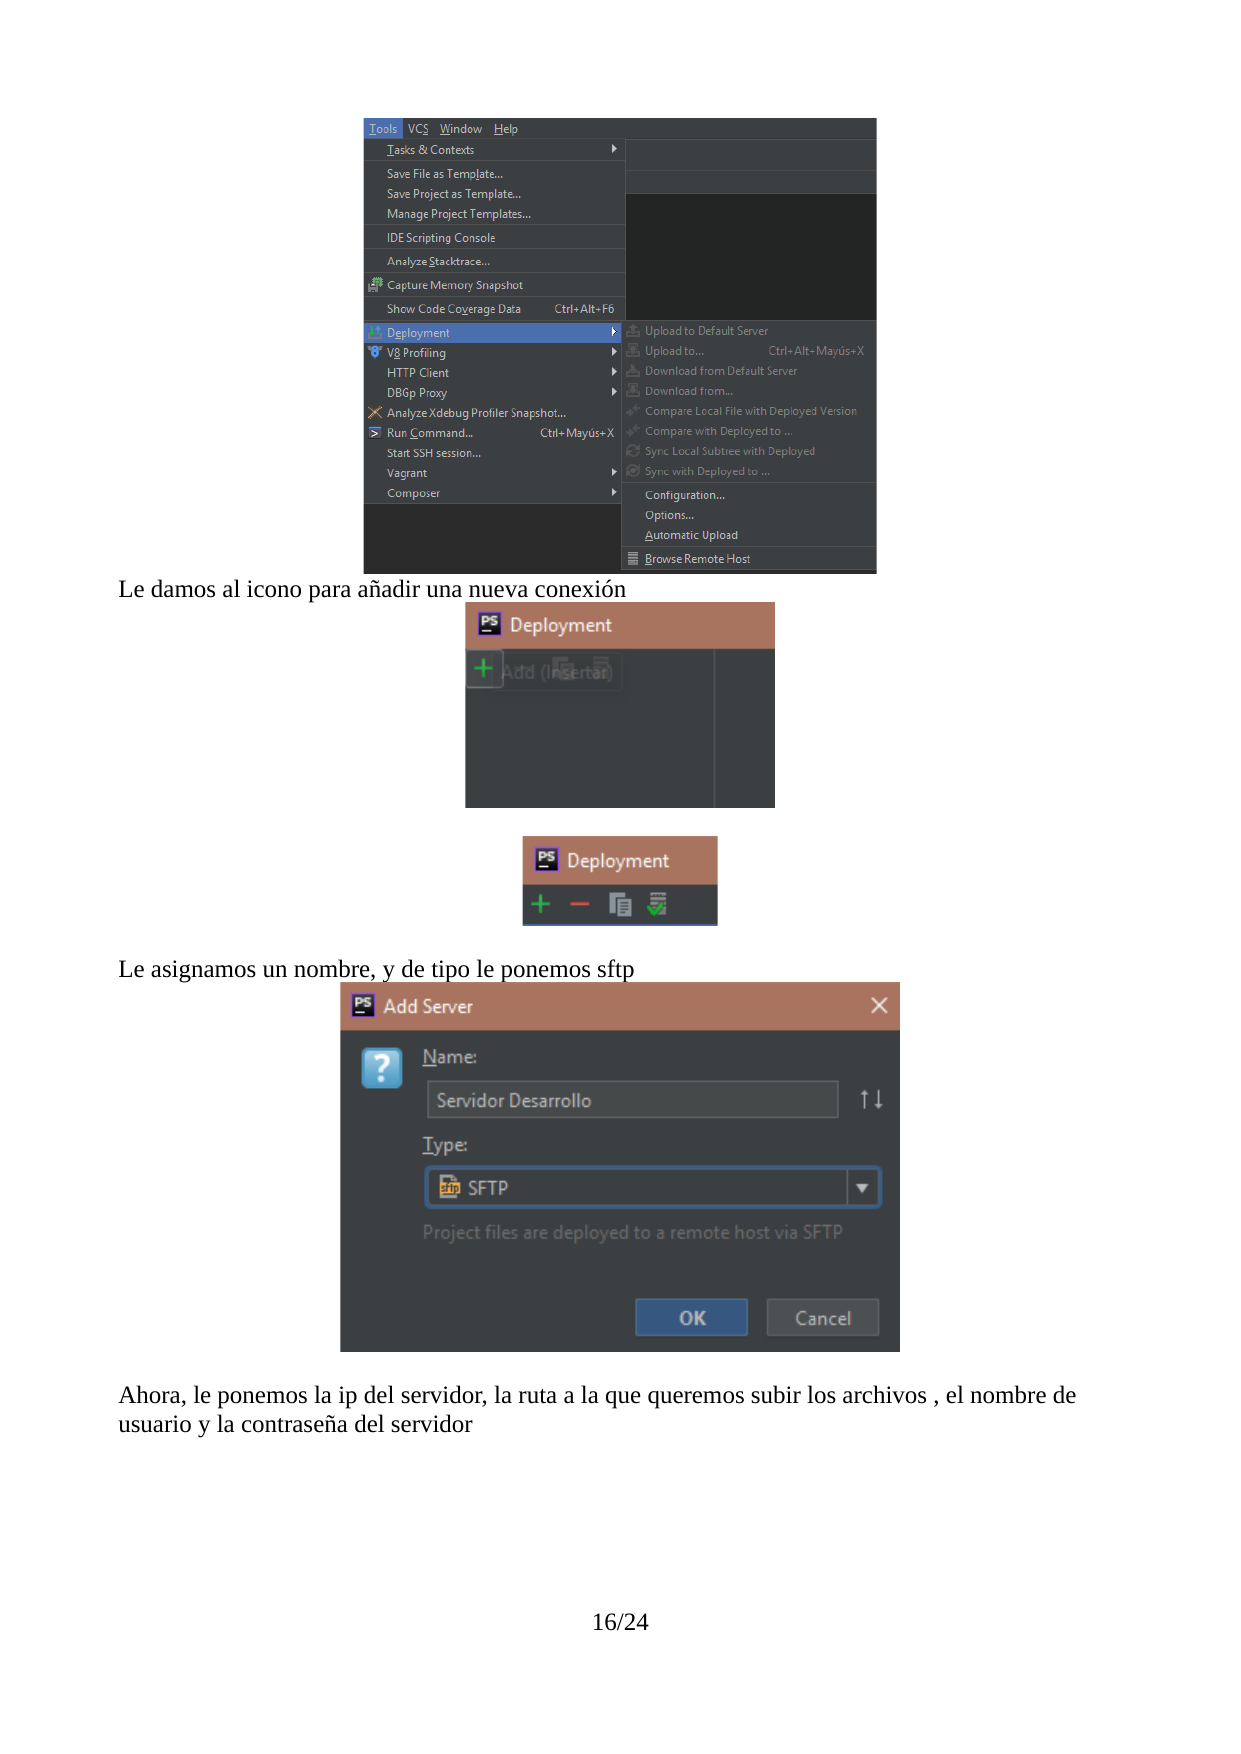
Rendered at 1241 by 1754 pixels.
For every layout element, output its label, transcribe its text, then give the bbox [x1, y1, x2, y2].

text Le damos al icono para añadir una nueva conexión [118, 574, 1122, 603]
picture [340, 982, 900, 1352]
picture [363, 118, 877, 574]
picture [465, 602, 775, 808]
text Ahora, le ponemos la ip del servidor, la ruta a la que queremos subir los archivos , el nombre de usuario y la contraseña del servidor [118, 1380, 1122, 1438]
picture [522, 836, 718, 926]
text Le asignamos un nombre, y de tipo le ponemos sftp [118, 954, 1122, 983]
